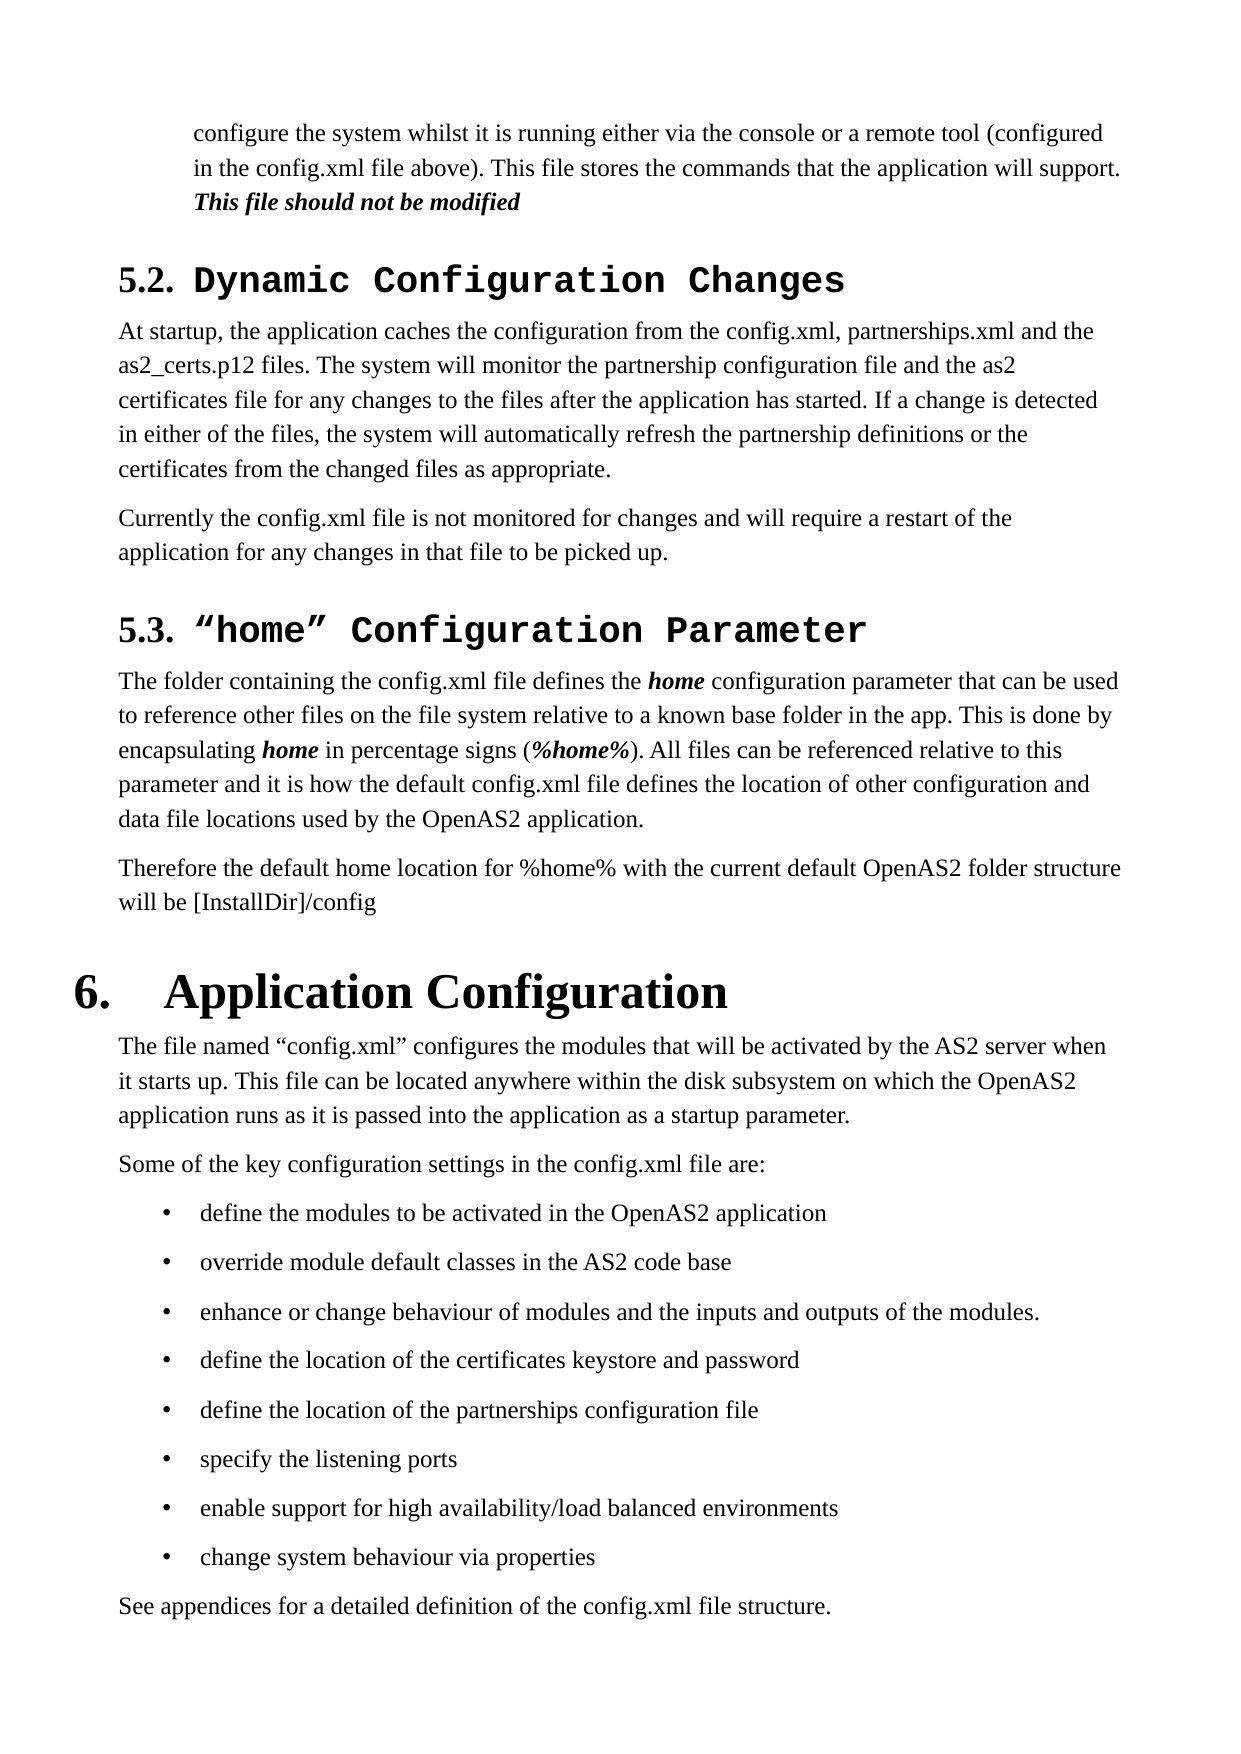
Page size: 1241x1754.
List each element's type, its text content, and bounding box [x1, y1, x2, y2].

text Therefore the default home location for %home% with the current default OpenAS2 folder structure will be [InstallDir]/config [118, 853, 1122, 916]
text Some of the key configuration settings in the config.xml file are: [118, 1149, 1122, 1178]
list specify the listening ports [162, 1444, 1122, 1472]
list enable support for high availability/load balanced environments [162, 1493, 1122, 1522]
list configure the system whilst it is running either via the console or a remote tool (configured in the config.xml file above). This file stores the commands that the application will support. This file should not be modified [156, 118, 1122, 216]
text Currently the config.xml file is not monitored for changes and will require a restart of the application for any changes in that file to be picked up. [118, 503, 1122, 566]
list define the location of the partnerships configuration file [162, 1395, 1122, 1423]
subtitle “home” Configuration Parameter [118, 607, 1122, 653]
list enhance or change behaviour of modules and the inputs and outputs of the modules. [162, 1297, 1122, 1325]
text See appendices for a detailed definition of the config.xml file structure. [118, 1591, 1122, 1620]
list define the location of the certificates keystore and password [162, 1346, 1122, 1374]
text The folder containing the config.xml file defines the home configuration parameter that can be used to reference other files on the file system relative to a known base folder in the app. This is done by encapsulating home in percentage signs (%home%). All files can be referenced relative to this parameter and it is how the default config.xml file defines the location of other configuration and data file locations used by the OpenAS2 application. [118, 666, 1122, 832]
text At startup, the application caches the configuration from the config.xml, partnerships.xml and the as2_certs.p12 files. The system will monitor the partnership configuration file and the as2 certificates file for any changes to the files after the application has started. If a change is detected in either of the files, the system will automatically refresh the partnership definitions or the certificates from the changed files as appropriate. [118, 316, 1122, 482]
list override module default classes in the AS2 code base [162, 1247, 1122, 1276]
text The file named “config.xml” configures the modules that will be activated by the AS2 server when it starts up. This file can be located anywhere within the disk subsystem on which the OpenAS2 application runs as it is passed into the application as a startup parameter. [118, 1031, 1122, 1129]
list define the modules to be activated in the OpenAS2 application [162, 1198, 1122, 1227]
list change system behaviour via properties [162, 1542, 1122, 1571]
subtitle Application Configuration [73, 961, 1122, 1019]
subtitle Dynamic Configuration Changes [118, 257, 1122, 303]
